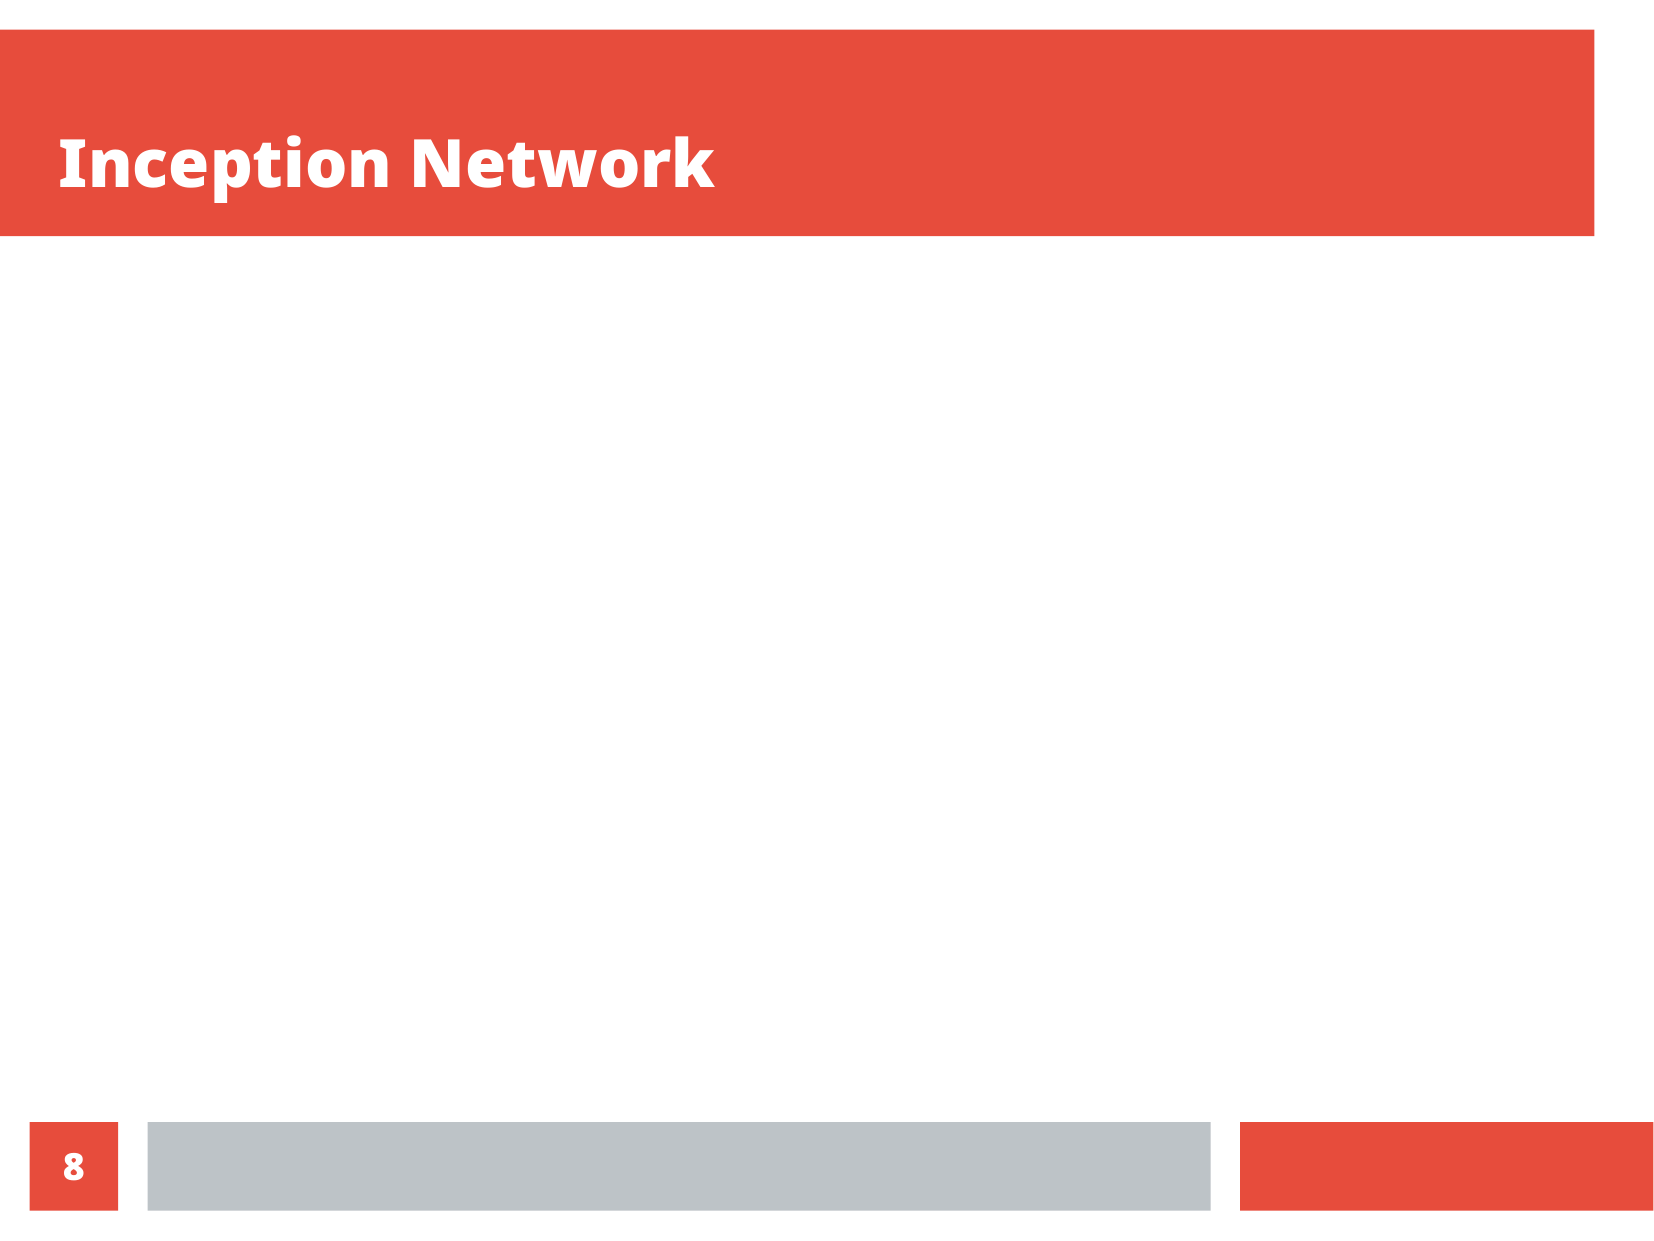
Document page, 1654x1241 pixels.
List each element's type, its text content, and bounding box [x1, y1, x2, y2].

title Inception Network [59, 59, 1595, 207]
